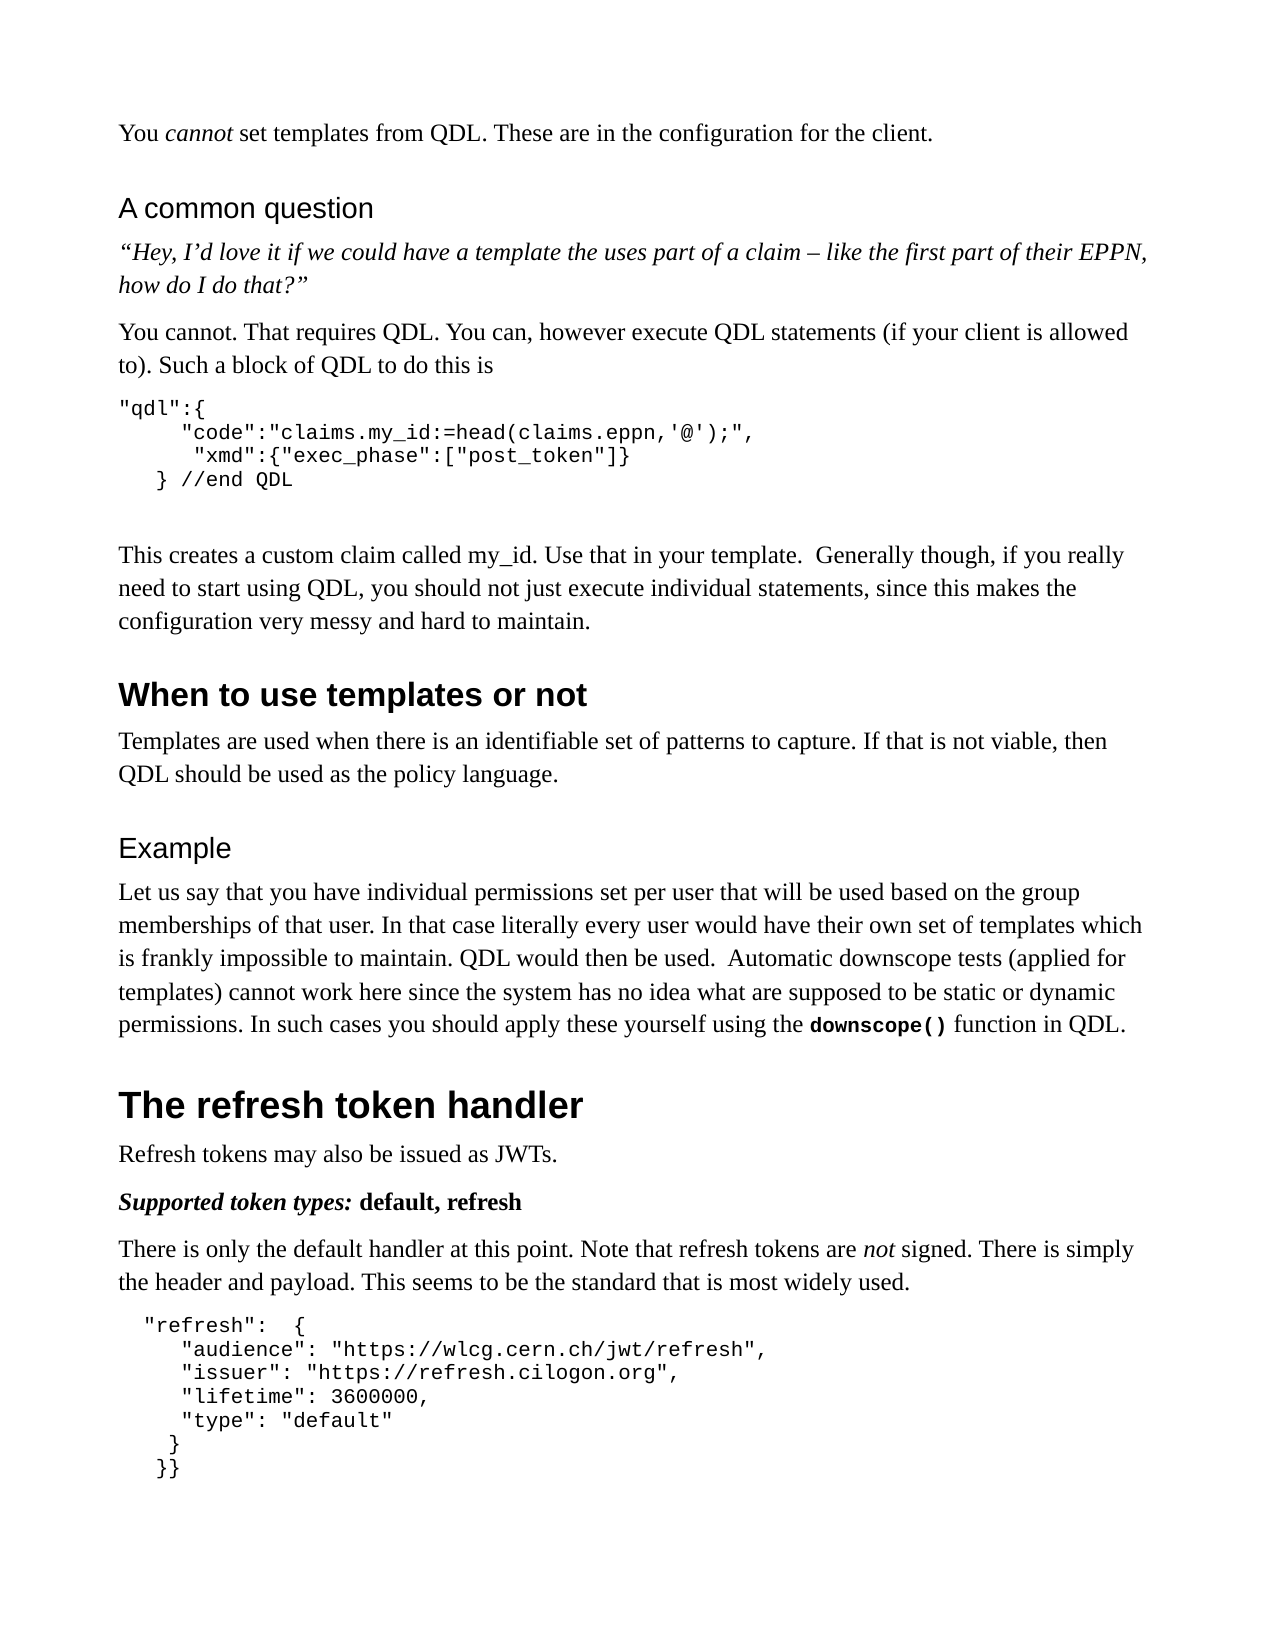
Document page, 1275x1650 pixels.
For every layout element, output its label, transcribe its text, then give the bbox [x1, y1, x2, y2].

text You cannot. That requires QDL. You can, however execute QDL statements (if your client is allowed to). Such a block of QDL to do this is [118, 317, 1157, 379]
text "audience": "https://wlcg.cern.ch/jwt/refresh", [118, 1339, 1157, 1362]
text "qdl":{ [118, 398, 1157, 422]
text Refresh tokens may also be issued as JWTs. [118, 1139, 1157, 1168]
subtitle Example [118, 831, 1157, 865]
text Supported token types: default, refresh [118, 1187, 1157, 1216]
text You cannot set templates from QDL. These are in the configuration for the client. [118, 118, 1157, 147]
text "refresh": { [118, 1315, 1157, 1339]
text There is only the default handler at this point. Note that refresh tokens are not signed. There is simply the header and payload. This seems to be the standard that is most widely used. [118, 1234, 1157, 1296]
text “Hey, I’d love it if we could have a template the uses part of a claim – like the first part of their EPPN, how do I do that?” [118, 237, 1157, 298]
text "xmd":{"exec_phase":["post_token"]} [118, 445, 1157, 469]
subtitle When to use templates or not [118, 675, 1157, 713]
text Templates are used when there is an identifiable set of patterns to capture. If that is not viable, then QDL should be used as the policy language. [118, 726, 1157, 788]
text Let us say that you have individual permissions set per user that will be used based on the group memberships of that user. In that case literally every user would have their own set of templates which is frankly impossible to maintain. QDL would then be used. Automatic downscope tests (applied for templates) cannot work here since the system has no idea what are supposed to be static or dynamic permissions. In such cases you should apply these yourself using the downscope() function in QDL. [118, 877, 1157, 1039]
text "code":"claims.my_id:=head(claims.eppn,'@');", [118, 422, 1157, 445]
text "issuer": "https://refresh.cilogon.org", [118, 1362, 1157, 1386]
text "type": "default" [118, 1410, 1157, 1433]
text This creates a custom claim called my_id. Use that in your template. Generally though, if you really need to start using QDL, you should not just execute individual statements, since this makes the configuration very messy and hard to maintain. [118, 540, 1157, 635]
subtitle A common question [118, 191, 1157, 224]
text } //end QDL [118, 469, 1157, 493]
text } [118, 1433, 1157, 1457]
text "lifetime": 3600000, [118, 1386, 1157, 1410]
text }} [118, 1457, 1157, 1481]
subtitle The refresh token handler [118, 1083, 1157, 1127]
